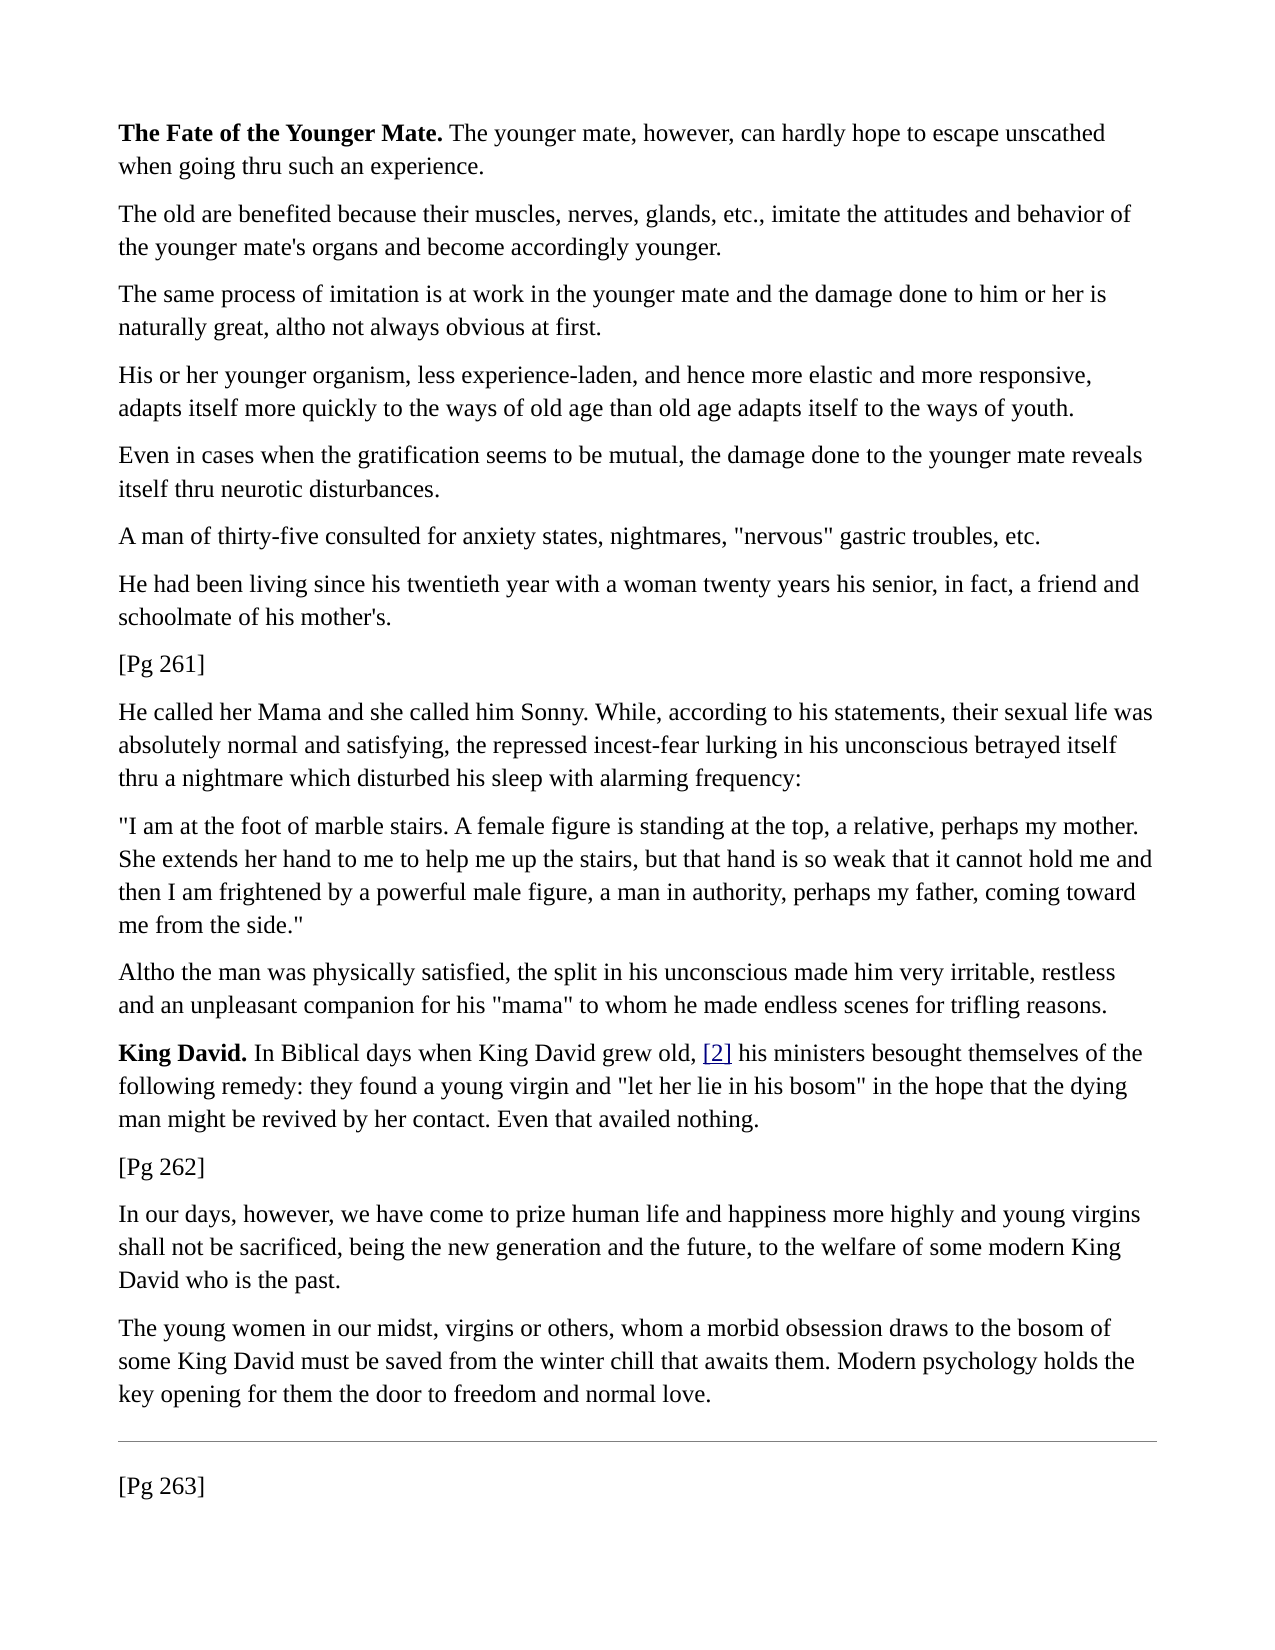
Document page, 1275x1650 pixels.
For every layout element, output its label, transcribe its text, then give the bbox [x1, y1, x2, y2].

text The same process of imitation is at work in the younger mate and the damage done to him or her is naturally great, altho not always obvious at first. [118, 279, 1157, 341]
text He called her Mama and she called him Sonny. While, according to his statements, their sexual life was absolutely normal and satisfying, the repressed incest-fear lurking in his unconscious betrayed itself thru a nightmare which disturbed his sleep with alarming frequency: [118, 697, 1157, 792]
text Altho the man was physically satisfied, the split in his unconscious made him very irritable, restless and an unpleasant companion for his "mama" to whom he made endless scenes for trifling reasons. [118, 957, 1157, 1019]
text The Fate of the Younger Mate. The younger mate, however, can hardly hope to escape unscathed when going thru such an experience. [118, 118, 1157, 180]
text King David. In Biblical days when King David grew old, [2] his ministers besought themselves of the following remedy: they found a young virgin and "let her lie in his bosom" in the hope that the dying man might be revived by her contact. Even that availed nothing. [118, 1038, 1157, 1133]
text [Pg 261] [118, 649, 1157, 678]
text A man of thirty-five consulted for anxiety states, nightmares, "nervous" gastric troubles, etc. [118, 521, 1157, 550]
text He had been living since his twentieth year with a woman twenty years his senior, in fact, a friend and schoolmate of his mother's. [118, 569, 1157, 631]
text In our days, however, we have come to prize human life and happiness more highly and young virgins shall not be sacrificed, being the new generation and the future, to the welfare of some modern King David who is the past. [118, 1199, 1157, 1294]
text "I am at the foot of marble stairs. A female figure is standing at the top, a relative, perhaps my mother. She extends her hand to me to help me up the stairs, but that hand is so weak that it cannot hold me and then I am frightened by a powerful male figure, a man in authority, perhaps my father, coming toward me from the side." [118, 811, 1157, 938]
text [Pg 263] [118, 1471, 1157, 1499]
text Even in cases when the gratification seems to be mutual, the damage done to the younger mate reveals itself thru neurotic disturbances. [118, 441, 1157, 502]
text [Pg 262] [118, 1152, 1157, 1180]
text His or her younger organism, less experience-laden, and hence more elastic and more responsive, adapts itself more quickly to the ways of old age than old age adapts itself to the ways of youth. [118, 360, 1157, 422]
text The old are benefited because their muscles, nerves, glands, etc., imitate the attitudes and behavior of the younger mate's organs and become accordingly younger. [118, 199, 1157, 261]
text The young women in our midst, virgins or others, whom a morbid obsession draws to the bosom of some King David must be saved from the winter chill that awaits them. Modern psychology holds the key opening for them the door to freedom and normal love. [118, 1313, 1157, 1408]
